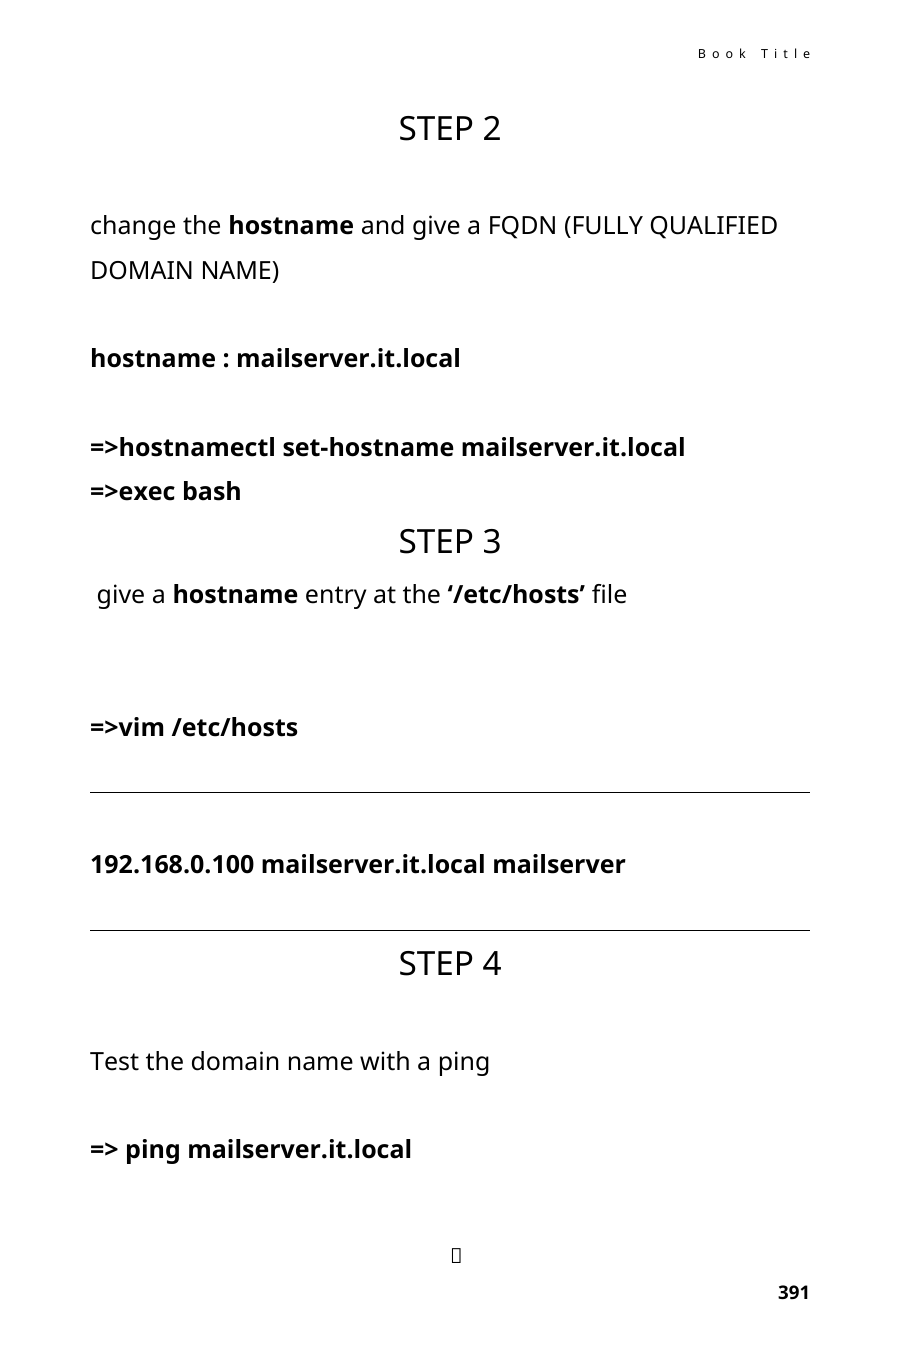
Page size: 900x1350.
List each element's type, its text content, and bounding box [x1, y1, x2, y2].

text STEP 2 [90, 105, 810, 150]
text change the hostname and give a FQDN (FULLY QUALIFIED DOMAIN NAME) [90, 208, 810, 287]
text => ping mailserver.it.local [90, 1132, 810, 1166]
text 192.168.0.100 mailserver.it.local mailserver [90, 847, 810, 881]
text Test the domain name with a ping [90, 1043, 810, 1077]
text hostname : mailserver.it.local [90, 341, 810, 375]
text STEP 4 [90, 940, 810, 986]
text =>vim /etc/hosts [90, 710, 810, 744]
text give a hostname entry at the ‘/etc/hosts’ file [90, 577, 810, 611]
text =>exec bash [90, 474, 810, 508]
text STEP 3 [90, 518, 810, 563]
text =>hostnamectl set-hostname mailserver.it.local [90, 429, 810, 464]
